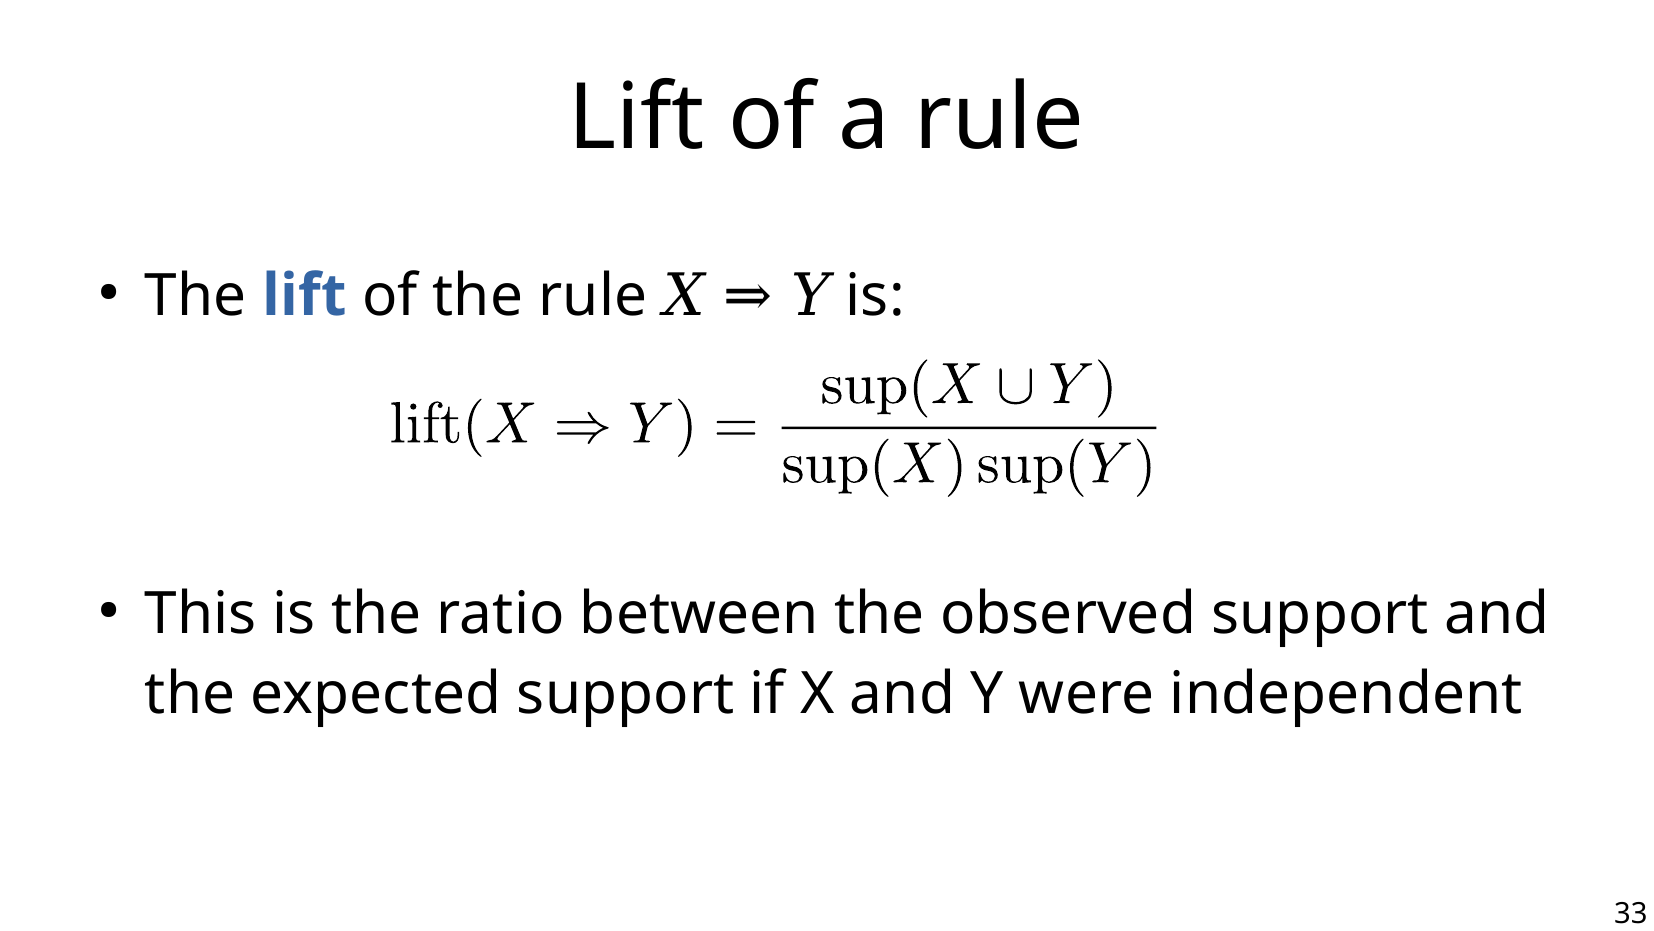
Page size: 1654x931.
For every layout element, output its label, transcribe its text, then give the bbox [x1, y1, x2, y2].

list The lift of the rule X ⇒ Y is: This is the ratio between the observed support and the expected support if X and Y were independent [82, 253, 1571, 793]
title Lift of a rule [82, 1, 1571, 226]
text_box [389, 359, 1157, 497]
